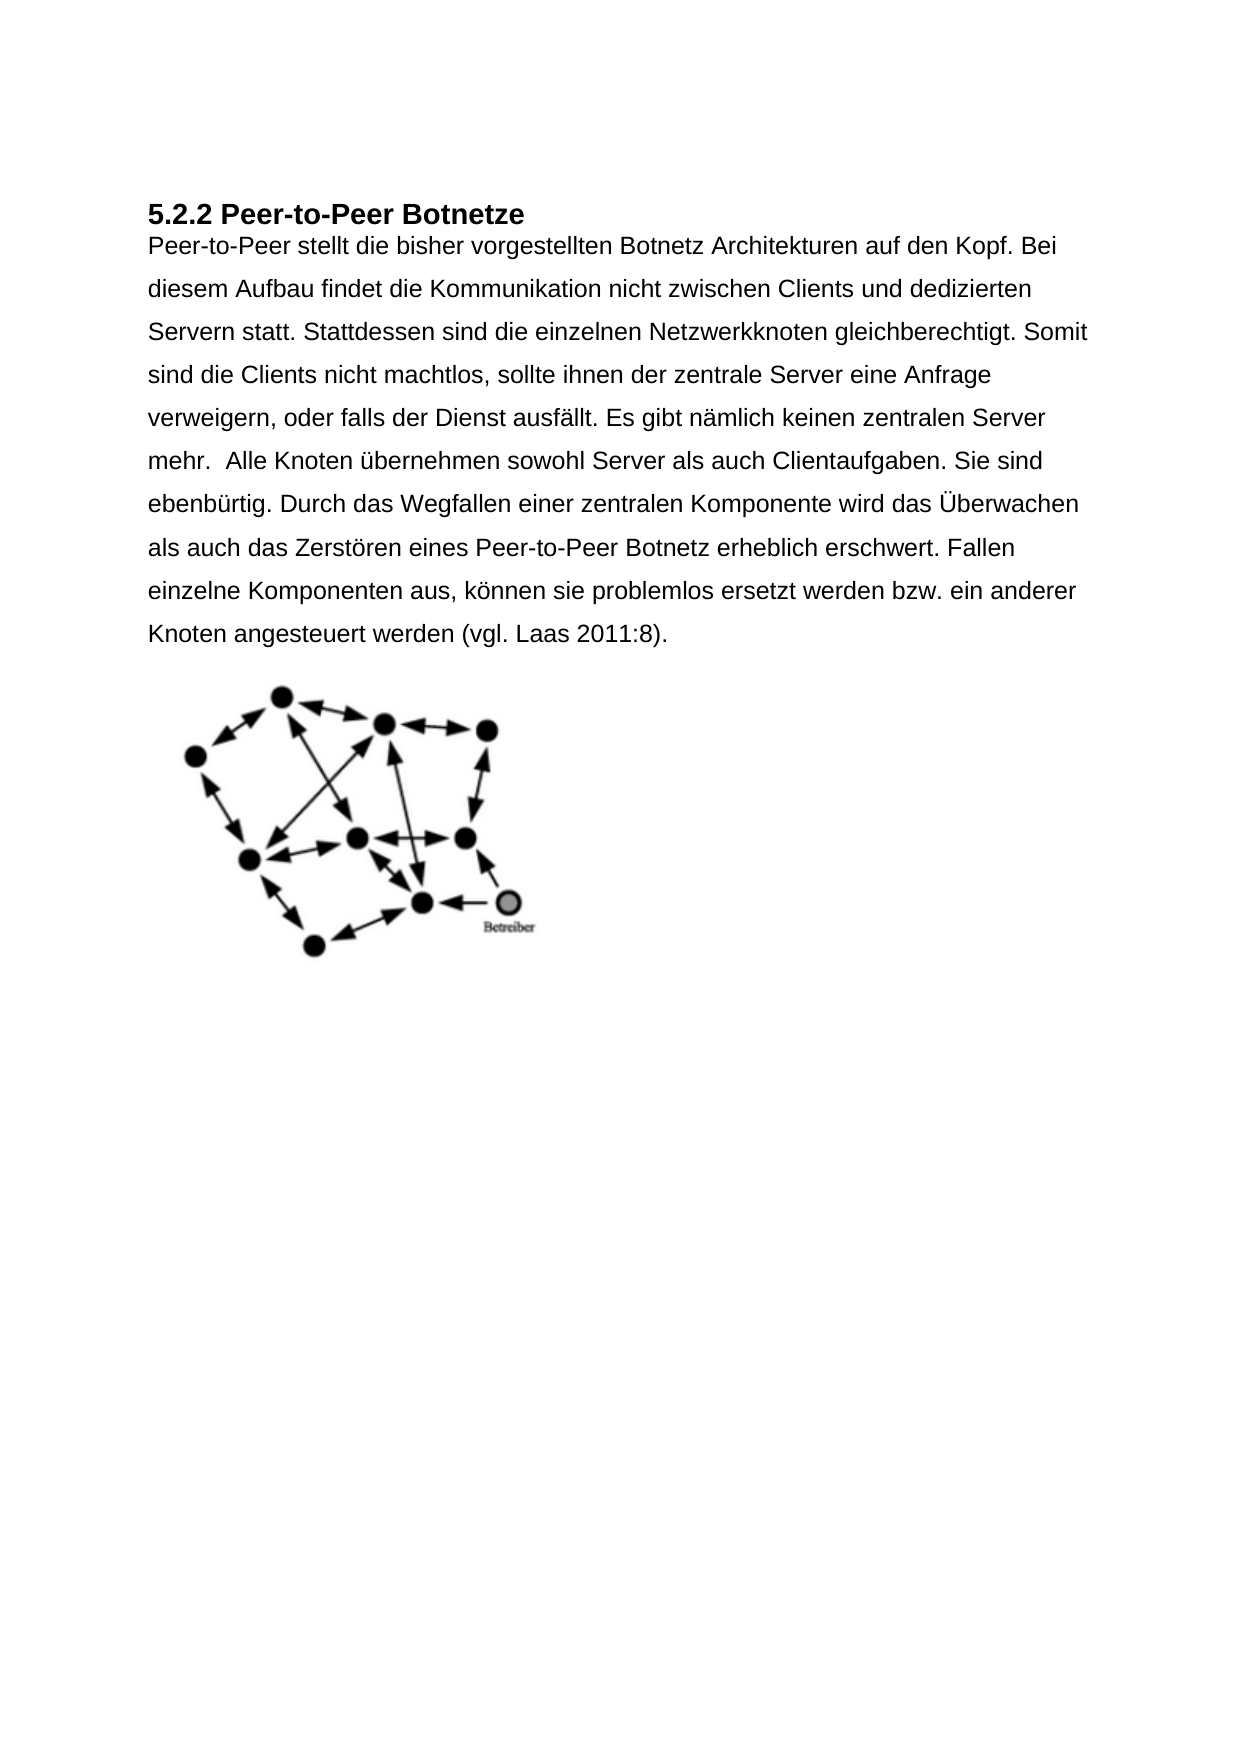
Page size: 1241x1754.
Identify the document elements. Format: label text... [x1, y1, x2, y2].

subtitle 5.2.2 Peer-to-Peer Botnetze [148, 197, 1093, 231]
picture [147, 661, 572, 983]
text Peer-to-Peer stellt die bisher vorgestellten Botnetz Architekturen auf den Kopf. Bei diesem Aufbau findet die Kommunikation nicht zwischen Clients und dedizierten Servern statt. Stattdessen sind die einzelnen Netzwerkknoten gleichberechtigt. Somit sind die Clients nicht machtlos, sollte ihnen der zentrale Server eine Anfrage verweigern, oder falls der Dienst ausfällt. Es gibt nämlich keinen zentralen Server mehr. Alle Knoten übernehmen sowohl Server als auch Clientaufgaben. Sie sind ebenbürtig. Durch das Wegfallen einer zentralen Komponente wird das Überwachen als auch das Zerstören eines Peer-to-Peer Botnetz erheblich erschwert. Fallen einzelne Komponenten aus, können sie problemlos ersetzt werden bzw. ein anderer Knoten angesteuert werden (vgl. Laas 2011:8). [148, 231, 1093, 982]
